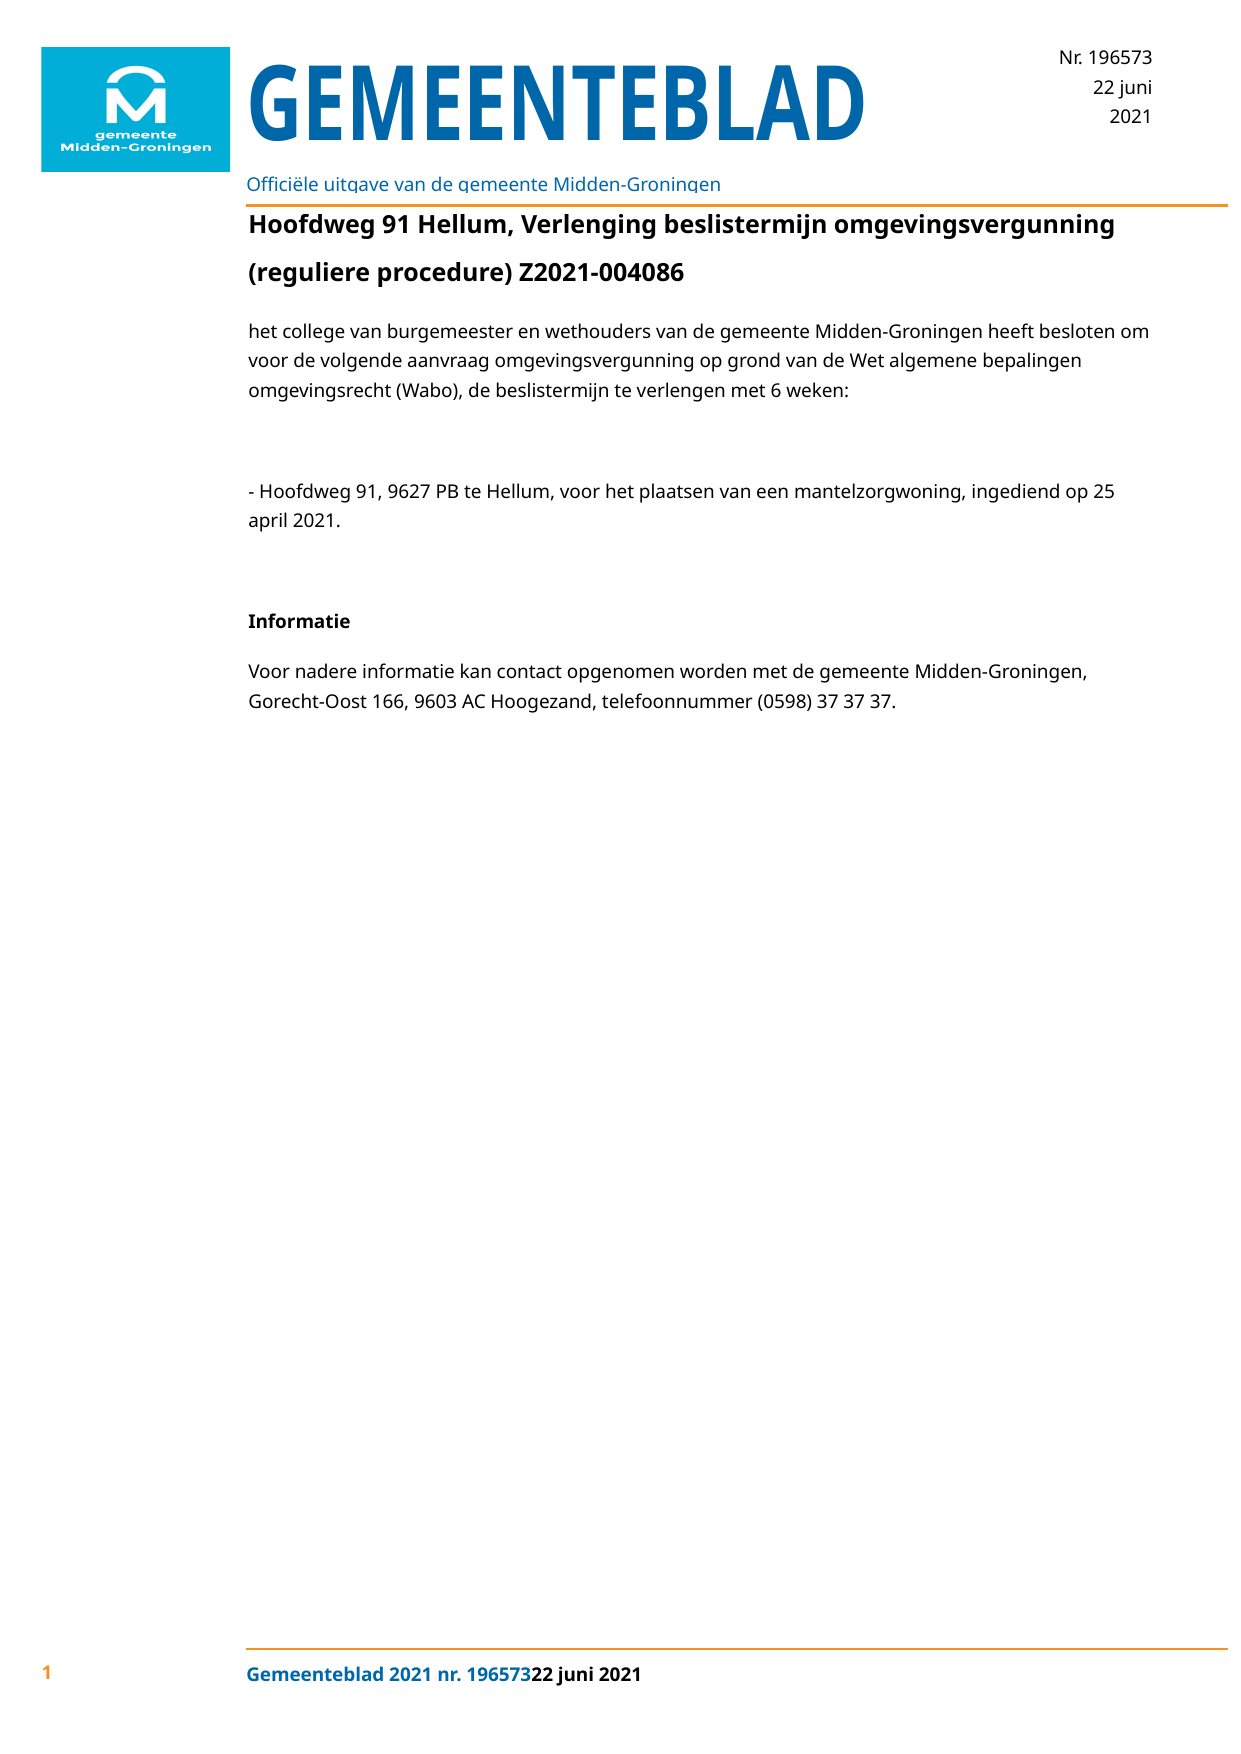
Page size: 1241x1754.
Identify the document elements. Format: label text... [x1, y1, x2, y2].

text Hoofdweg 91 Hellum, Verlenging beslistermijn omgevingsvergunning (reguliere procedure) Z2021-004086 [248, 207, 1152, 288]
picture [184, 146, 190, 153]
text Informatie [248, 608, 1152, 634]
picture [107, 89, 165, 122]
picture [108, 66, 164, 82]
text - Hoofdweg 91, 9627 PB te Hellum, voor het plaatsen van een mantelzorgwoning, ingediend op 25 april 2021. [248, 478, 1152, 533]
text het college van burgemeester en wethouders van de gemeente Midden-Groningen heeft besloten om voor de volgende aanvraag omgevingsvergunning op grond van de Wet algemene bepalingen omgevingsrecht (Wabo), de beslistermijn te verlengen met 6 weken: [248, 318, 1152, 403]
text Voor nadere informatie kan contact opgenomen worden met de gemeente Midden-Groningen, Gorecht-Oost 166, 9603 AC Hoogezand, telefoonnummer (0598) 37 37 37. [248, 659, 1152, 714]
